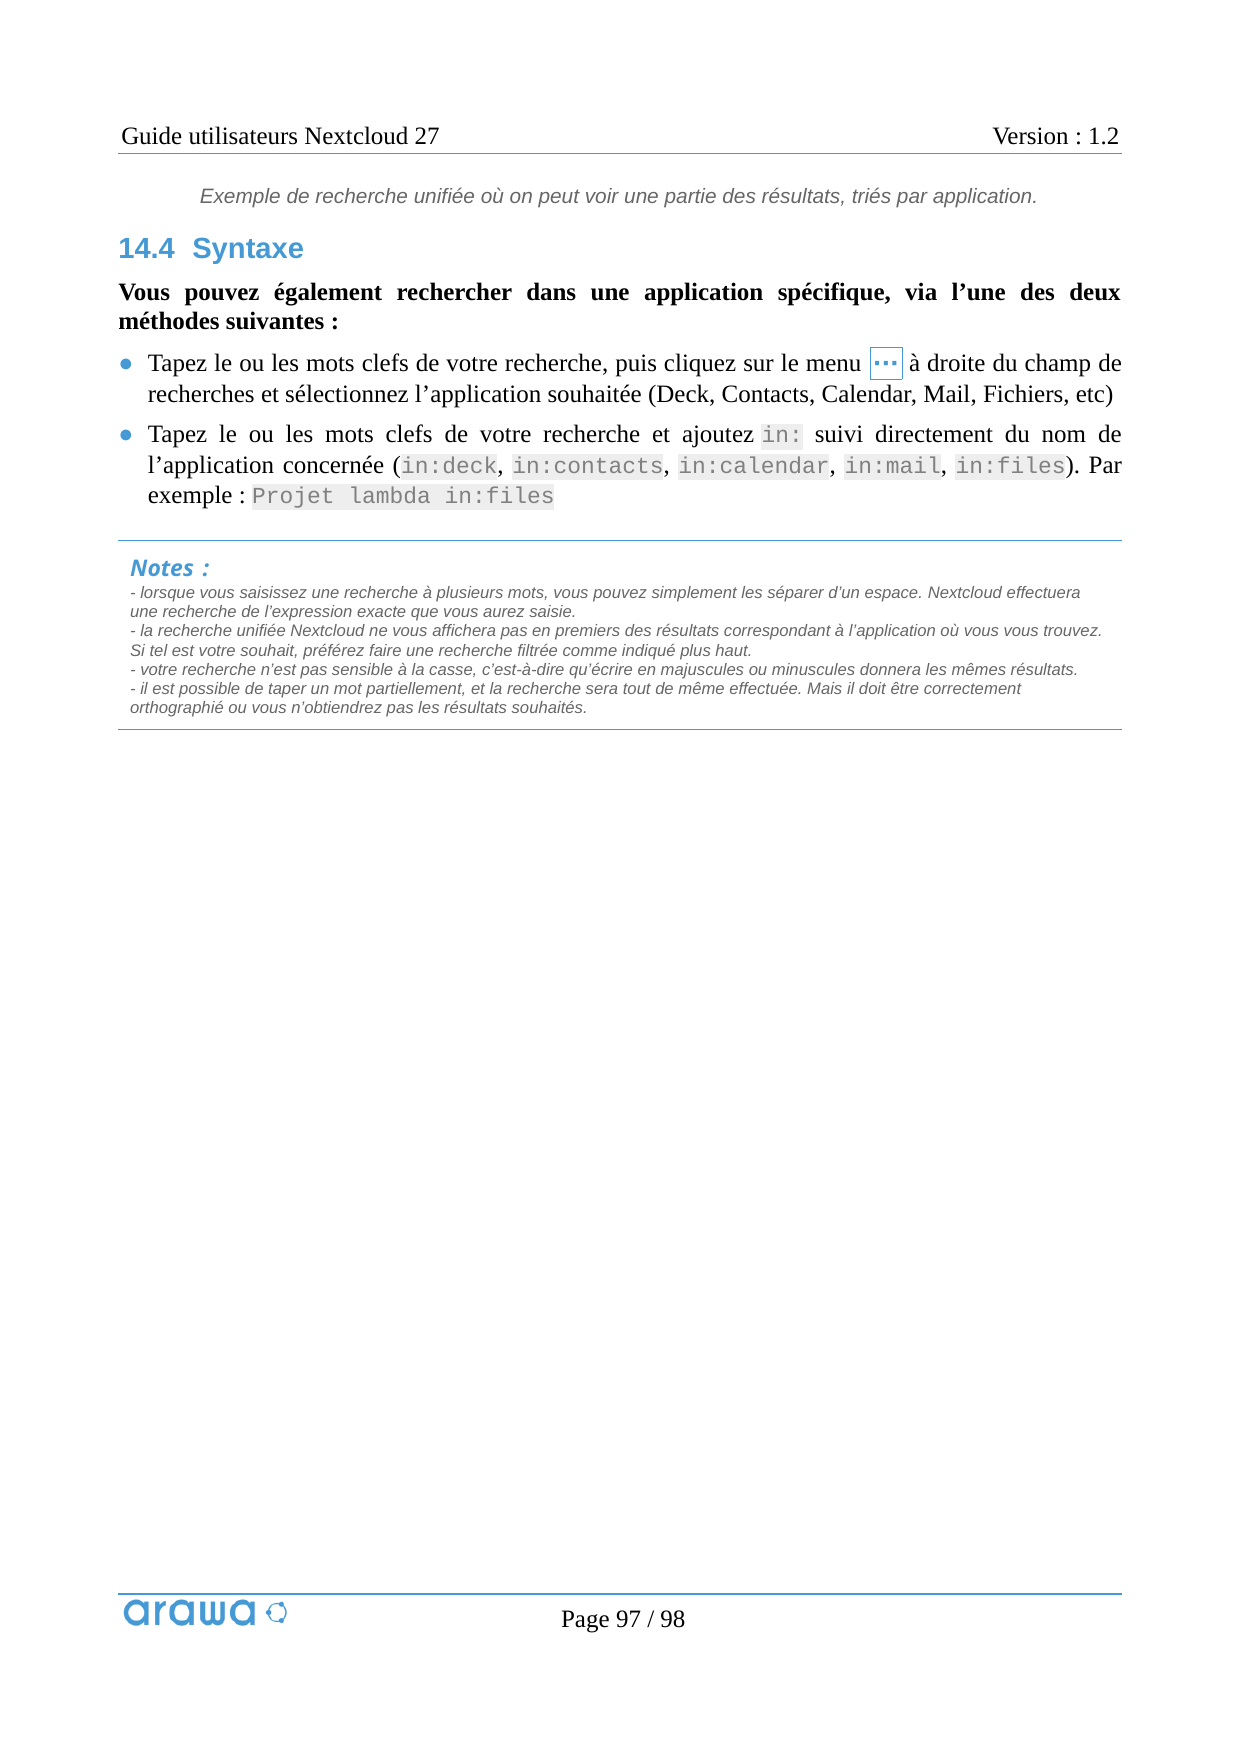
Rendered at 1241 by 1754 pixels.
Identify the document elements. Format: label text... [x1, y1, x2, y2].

text Vous pouvez également rechercher dans une application spécifique, via l’une des deux méthodes suivantes : [118, 277, 1122, 335]
text Exemple de recherche unifiée où on peut voir une partie des résultats, triés par application. [118, 184, 1122, 208]
subtitle Syntaxe [118, 231, 1122, 265]
picture [121, 1597, 290, 1628]
list Tapez le ou les mots clefs de votre recherche et ajoutez in: suivi directement du nom de l’application concernée (in:deck, in:contacts, in:calendar, in:mail, in:files). Par exemple : Projet lambda in:files [118, 419, 1122, 510]
list Tapez le ou les mots clefs de votre recherche, puis cliquez sur le menu ⋅⋅⋅ à droite du champ de recherches et sélectionnez l’application souhaitée (Deck, Contacts, Calendar, Mail, Fichiers, etc) [118, 347, 1122, 408]
text Notes : - lorsque vous saisissez une recherche à plusieurs mots, vous pouvez simplement les séparer d’un espace. Nextcloud effectuera une recherche de l’expression exacte que vous aurez saisie. - la recherche unifiée Nextcloud ne vous affichera pas en premiers des résultats correspondant à l’application où vous vous trouvez. Si tel est votre souhait, préférez faire une recherche filtrée comme indiqué plus haut. - votre recherche n’est pas sensible à la casse, c’est-à-dire qu’écrire en majuscules ou minuscules donnera les mêmes résultats. - il est possible de taper un mot partiellement, et la recherche sera tout de même effectuée. Mais il doit être correctement orthographié ou vous n’obtiendrez pas les résultats souhaités. [118, 541, 1122, 729]
